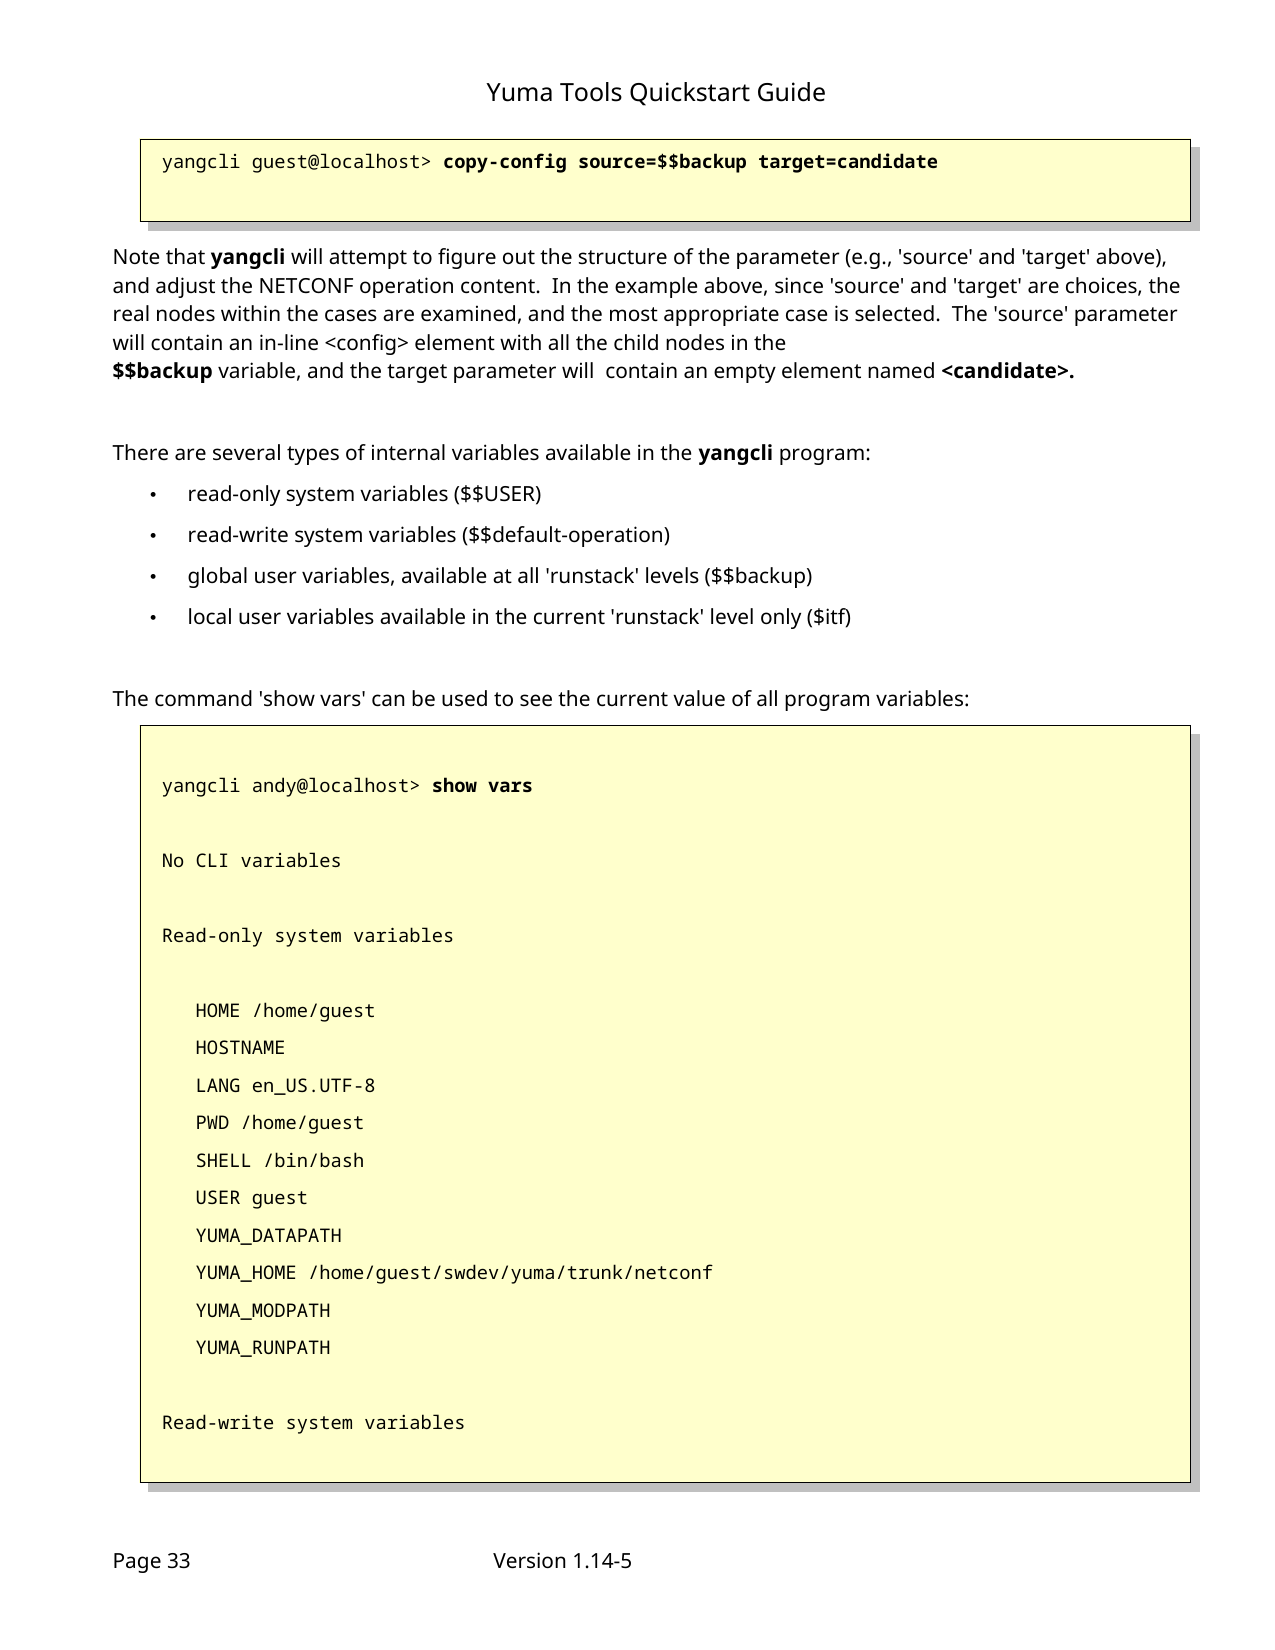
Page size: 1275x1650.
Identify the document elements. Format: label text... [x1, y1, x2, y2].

list local user variables available in the current 'runstack' level only ($itf) [150, 602, 1200, 630]
list global user variables, available at all 'runstack' levels ($$backup) [150, 561, 1200, 589]
text HOSTNAME [141, 1025, 1190, 1060]
text yangcli guest@localhost> copy-config source=$$backup target=candidate [141, 140, 1190, 174]
text Read-write system variables [141, 1400, 1190, 1435]
text YUMA_DATAPATH [141, 1212, 1190, 1248]
text Read-only system variables [141, 912, 1190, 948]
text No CLI variables [141, 837, 1190, 873]
text YUMA_HOME /home/guest/swdev/yuma/trunk/netconf [141, 1250, 1190, 1285]
text YUMA_RUNPATH [141, 1325, 1190, 1360]
text Note that yangcli will attempt to figure out the structure of the parameter (e.g., 'source' and 'target' above), and adjust the NETCONF operation content. In the example above, since 'source' and 'target' are choices, the real nodes within the cases are examined, and the most appropriate case is selected. The 'source' parameter will contain an in-line <config> element with all the child nodes in the $$backup variable, and the target parameter will contain an empty element named <candidate>. [112, 242, 1200, 385]
text PWD /home/guest [141, 1100, 1190, 1135]
text The command 'show vars' can be used to see the current value of all program variables: [112, 684, 1200, 712]
text HOME /home/guest [141, 987, 1190, 1023]
list read-write system variables ($$default-operation) [150, 520, 1200, 548]
text LANG en_US.UTF-8 [141, 1062, 1190, 1098]
text yangcli andy@localhost> show vars [141, 762, 1190, 798]
text SHELL /bin/bash [141, 1137, 1190, 1173]
list read-only system variables ($$USER) [150, 479, 1200, 507]
text There are several types of internal variables available in the yangcli program: [112, 438, 1200, 467]
text YUMA_MODPATH [141, 1287, 1190, 1323]
text USER guest [141, 1175, 1190, 1210]
